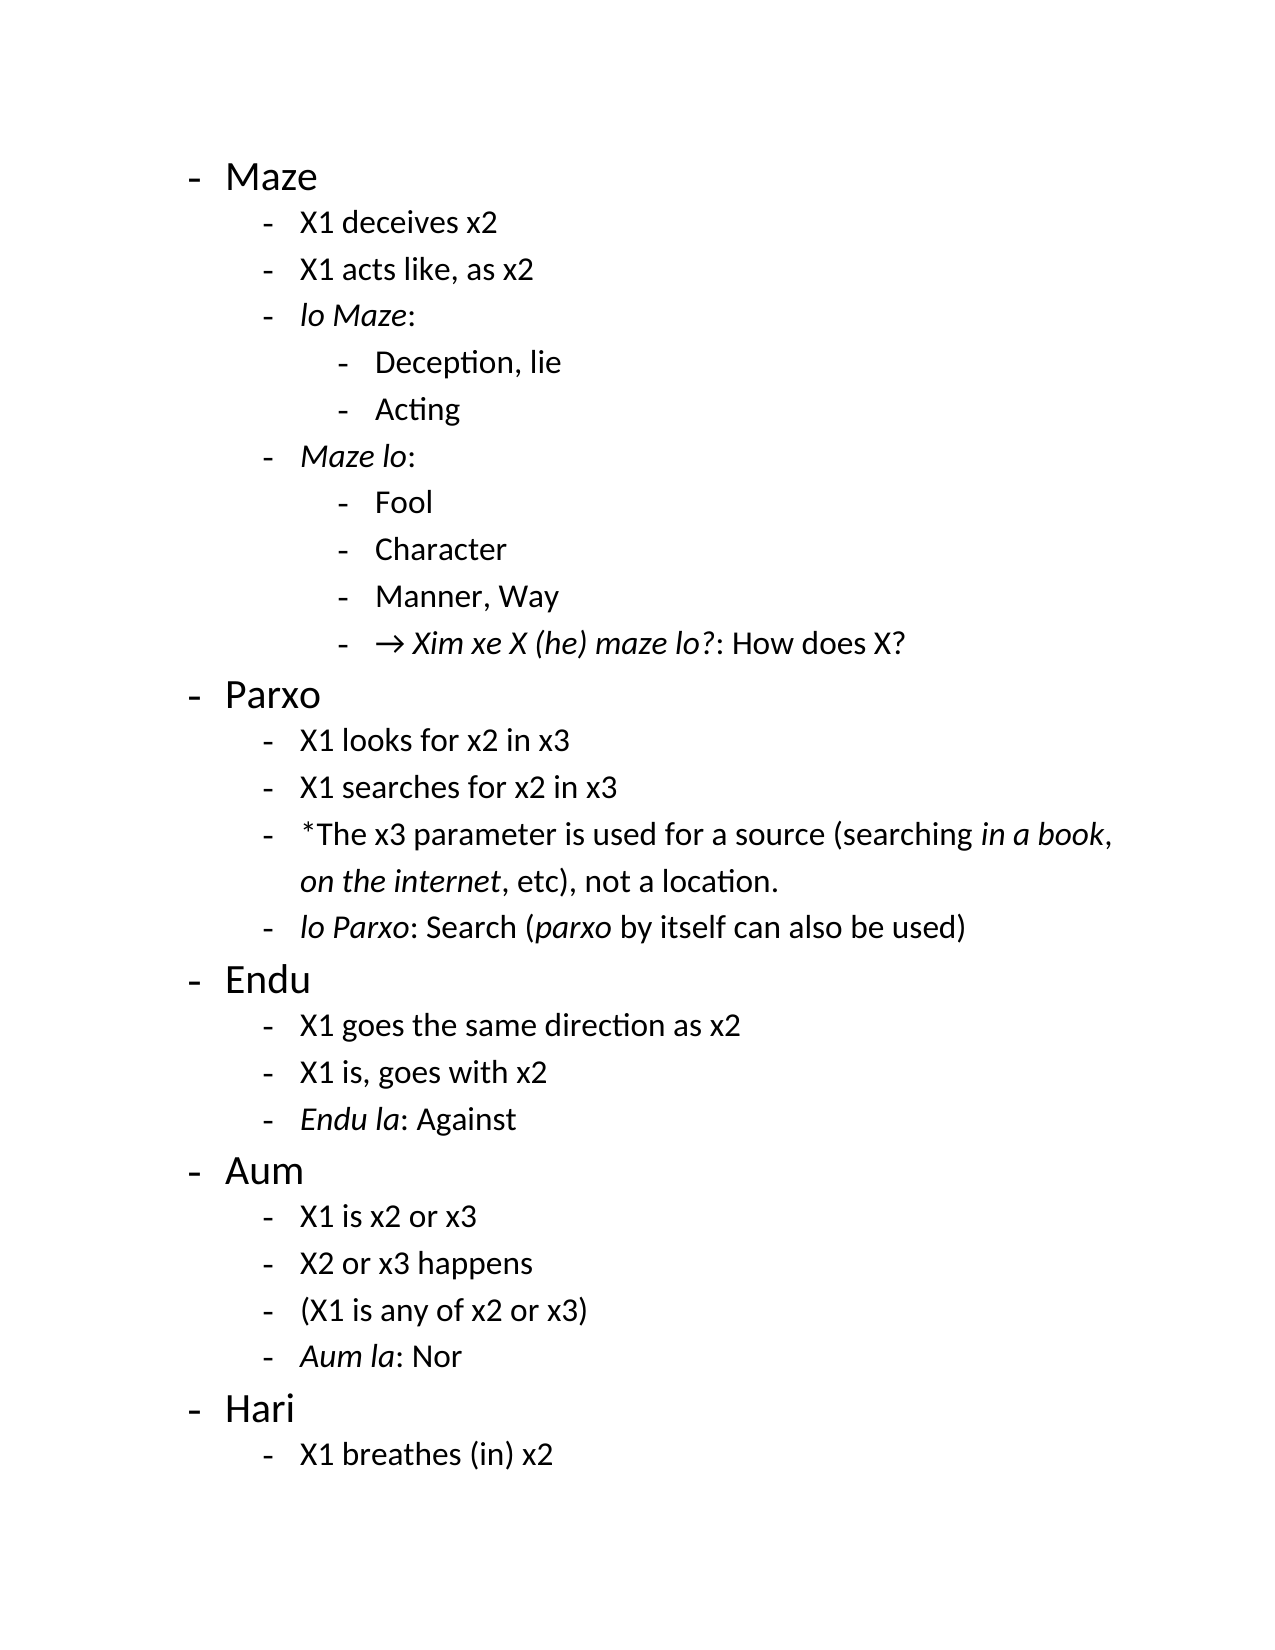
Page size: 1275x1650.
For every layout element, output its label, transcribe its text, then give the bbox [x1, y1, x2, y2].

list X1 is x2 or x3 [262, 1195, 1125, 1236]
subtitle Maze [187, 150, 1125, 201]
list (X1 is any of x2 or x3) [262, 1289, 1125, 1329]
list Maze lo: [262, 435, 1125, 475]
subtitle Endu [187, 953, 1125, 1004]
list Manner, Way [337, 575, 1125, 616]
list *The x3 parameter is used for a source (searching in a book, on the internet, etc), not a location. [262, 813, 1125, 900]
list X2 or x3 happens [262, 1242, 1125, 1283]
list X1 looks for x2 in x3 [262, 719, 1125, 760]
list lo Maze: [262, 294, 1125, 335]
list X1 breathes (in) x2 [262, 1433, 1125, 1474]
subtitle Parxo [187, 668, 1125, 719]
list X1 acts like, as x2 [262, 248, 1125, 288]
list Deception, lie [337, 341, 1125, 382]
subtitle Aum [187, 1144, 1125, 1195]
list Endu la: Against [262, 1098, 1125, 1138]
list Fool [337, 481, 1125, 522]
list X1 goes the same direction as x2 [262, 1004, 1125, 1045]
list → Xim xe X (he) maze lo?: How does X? [337, 622, 1125, 662]
list X1 is, goes with x2 [262, 1051, 1125, 1092]
list X1 searches for x2 in x3 [262, 766, 1125, 807]
list X1 deceives x2 [262, 201, 1125, 242]
list Acting [337, 388, 1125, 429]
list Aum la: Nor [262, 1336, 1125, 1376]
subtitle Hari [187, 1382, 1125, 1433]
list Character [337, 528, 1125, 569]
list lo Parxo: Search (parxo by itself can also be used) [262, 906, 1125, 947]
